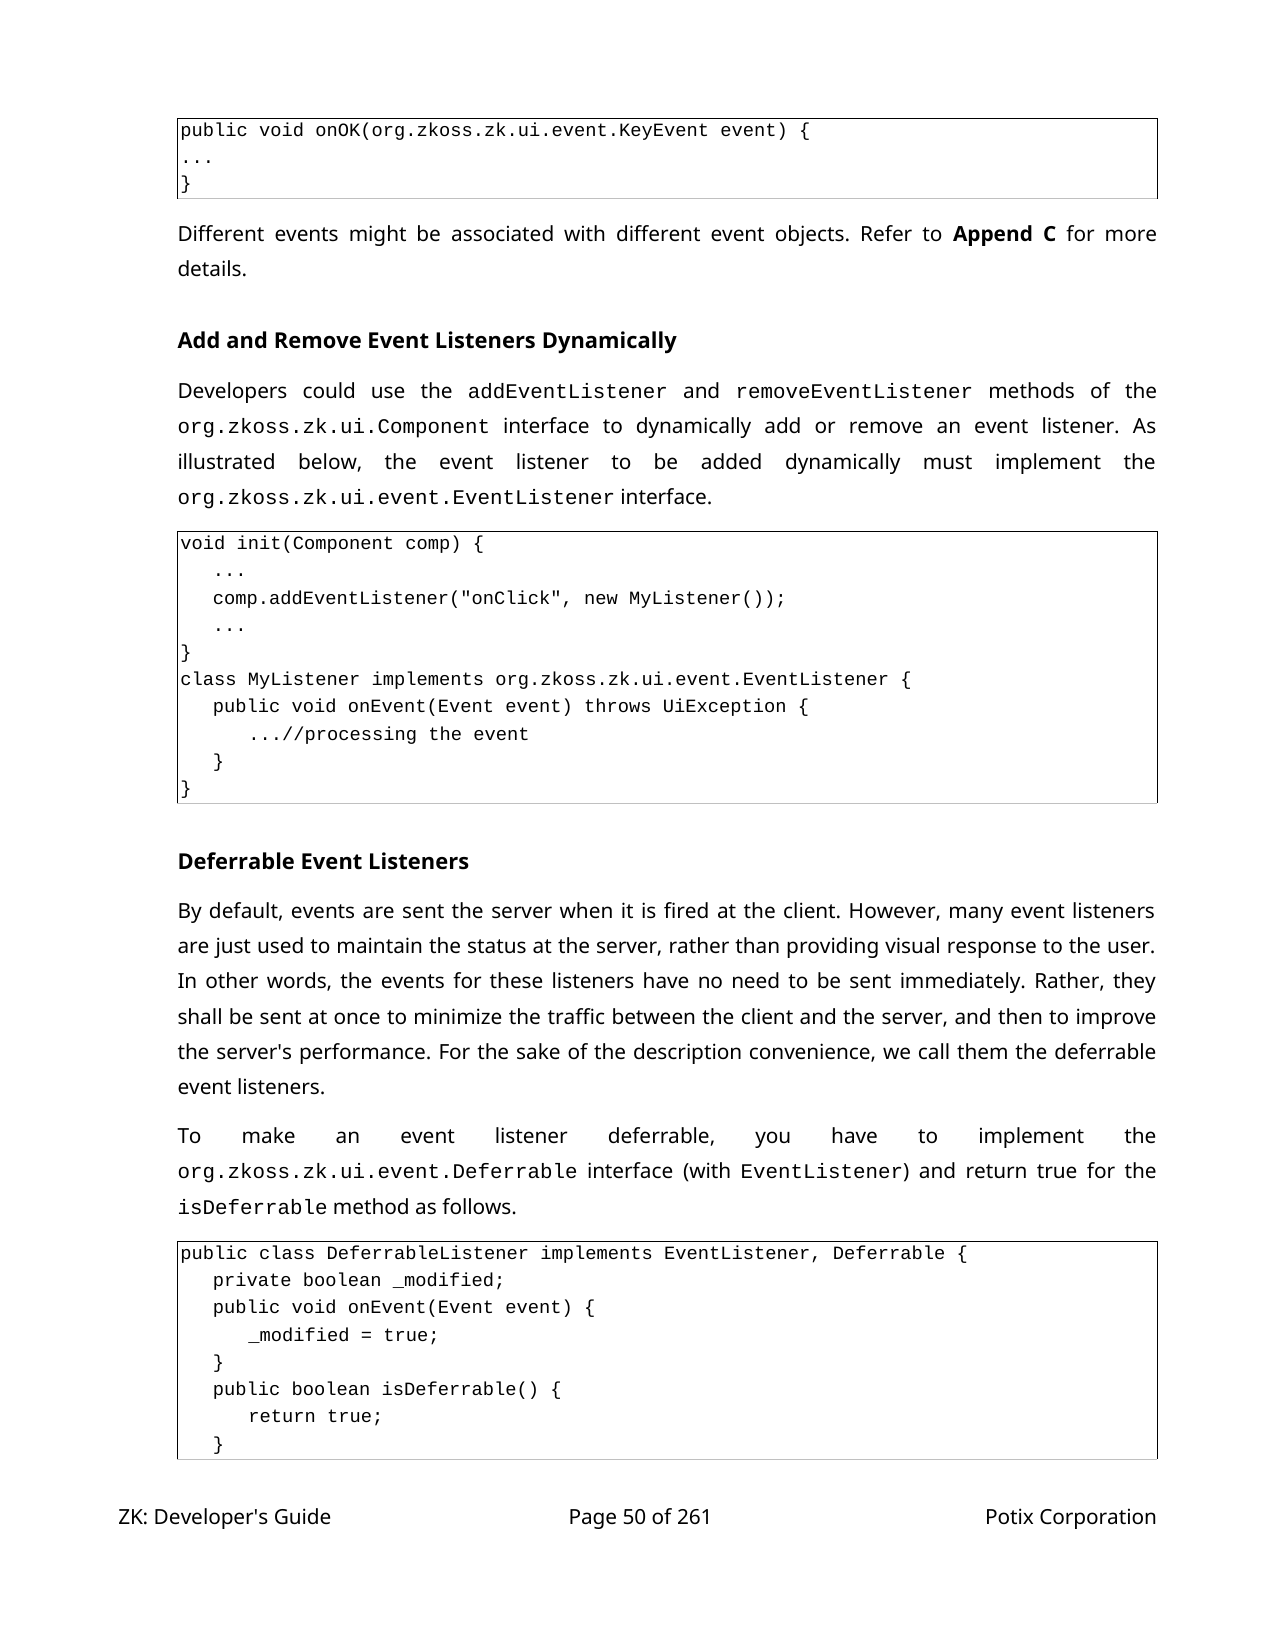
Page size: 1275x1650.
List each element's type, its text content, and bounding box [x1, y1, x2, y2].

text } [178, 749, 1157, 773]
text public void onOK(org.zkoss.zk.ui.event.KeyEvent event) { ... } [178, 119, 1157, 198]
text } [178, 640, 1157, 664]
text class MyListener implements org.zkoss.zk.ui.event.EventListener { [178, 667, 1157, 691]
text private boolean _modified; [178, 1268, 1157, 1292]
text } [178, 1431, 1157, 1459]
text Different events might be associated with different event objects. Refer to Append C for more details. [177, 219, 1157, 283]
text ... [178, 613, 1157, 637]
text ... [178, 558, 1157, 583]
subtitle Deferrable Event Listeners [177, 846, 1157, 876]
text } [178, 1350, 1157, 1374]
text Developers could use the addEventListener and removeEventListener methods of the org.zkoss.zk.ui.Component interface to dynamically add or remove an event listener. As illustrated below, the event listener to be added dynamically must implement the org.zkoss.zk.ui.event.EventListener interface. [177, 376, 1157, 511]
text By default, events are sent the server when it is fired at the client. However, many event listeners are just used to maintain the status at the server, rather than providing visual response to the user. In other words, the events for these listeners have no need to be sent immediately. Rather, they shall be sent at once to minimize the traffic between the client and the server, and then to improve the server's performance. For the sake of the description convenience, we call them the deferrable event listeners. [177, 896, 1157, 1101]
text ...//processing the event [178, 721, 1157, 746]
text public boolean isDeferrable() { [178, 1377, 1157, 1401]
text } [178, 776, 1157, 803]
text public class DeferrableListener implements EventListener, Deferrable { [178, 1242, 1157, 1265]
text void init(Component comp) { [178, 532, 1157, 555]
text return true; [178, 1404, 1157, 1428]
text public void onEvent(Event event) throws UiException { [178, 694, 1157, 718]
text comp.addEventListener("onClick", new MyListener()); [178, 586, 1157, 610]
text _modified = true; [178, 1323, 1157, 1347]
text public void onEvent(Event event) { [178, 1295, 1157, 1320]
subtitle Add and Remove Event Listeners Dynamically [177, 325, 1157, 355]
text To make an event listener deferrable, you have to implement the org.zkoss.zk.ui.event.Deferrable interface (with EventListener) and return true for the isDeferrable method as follows. [177, 1121, 1157, 1220]
